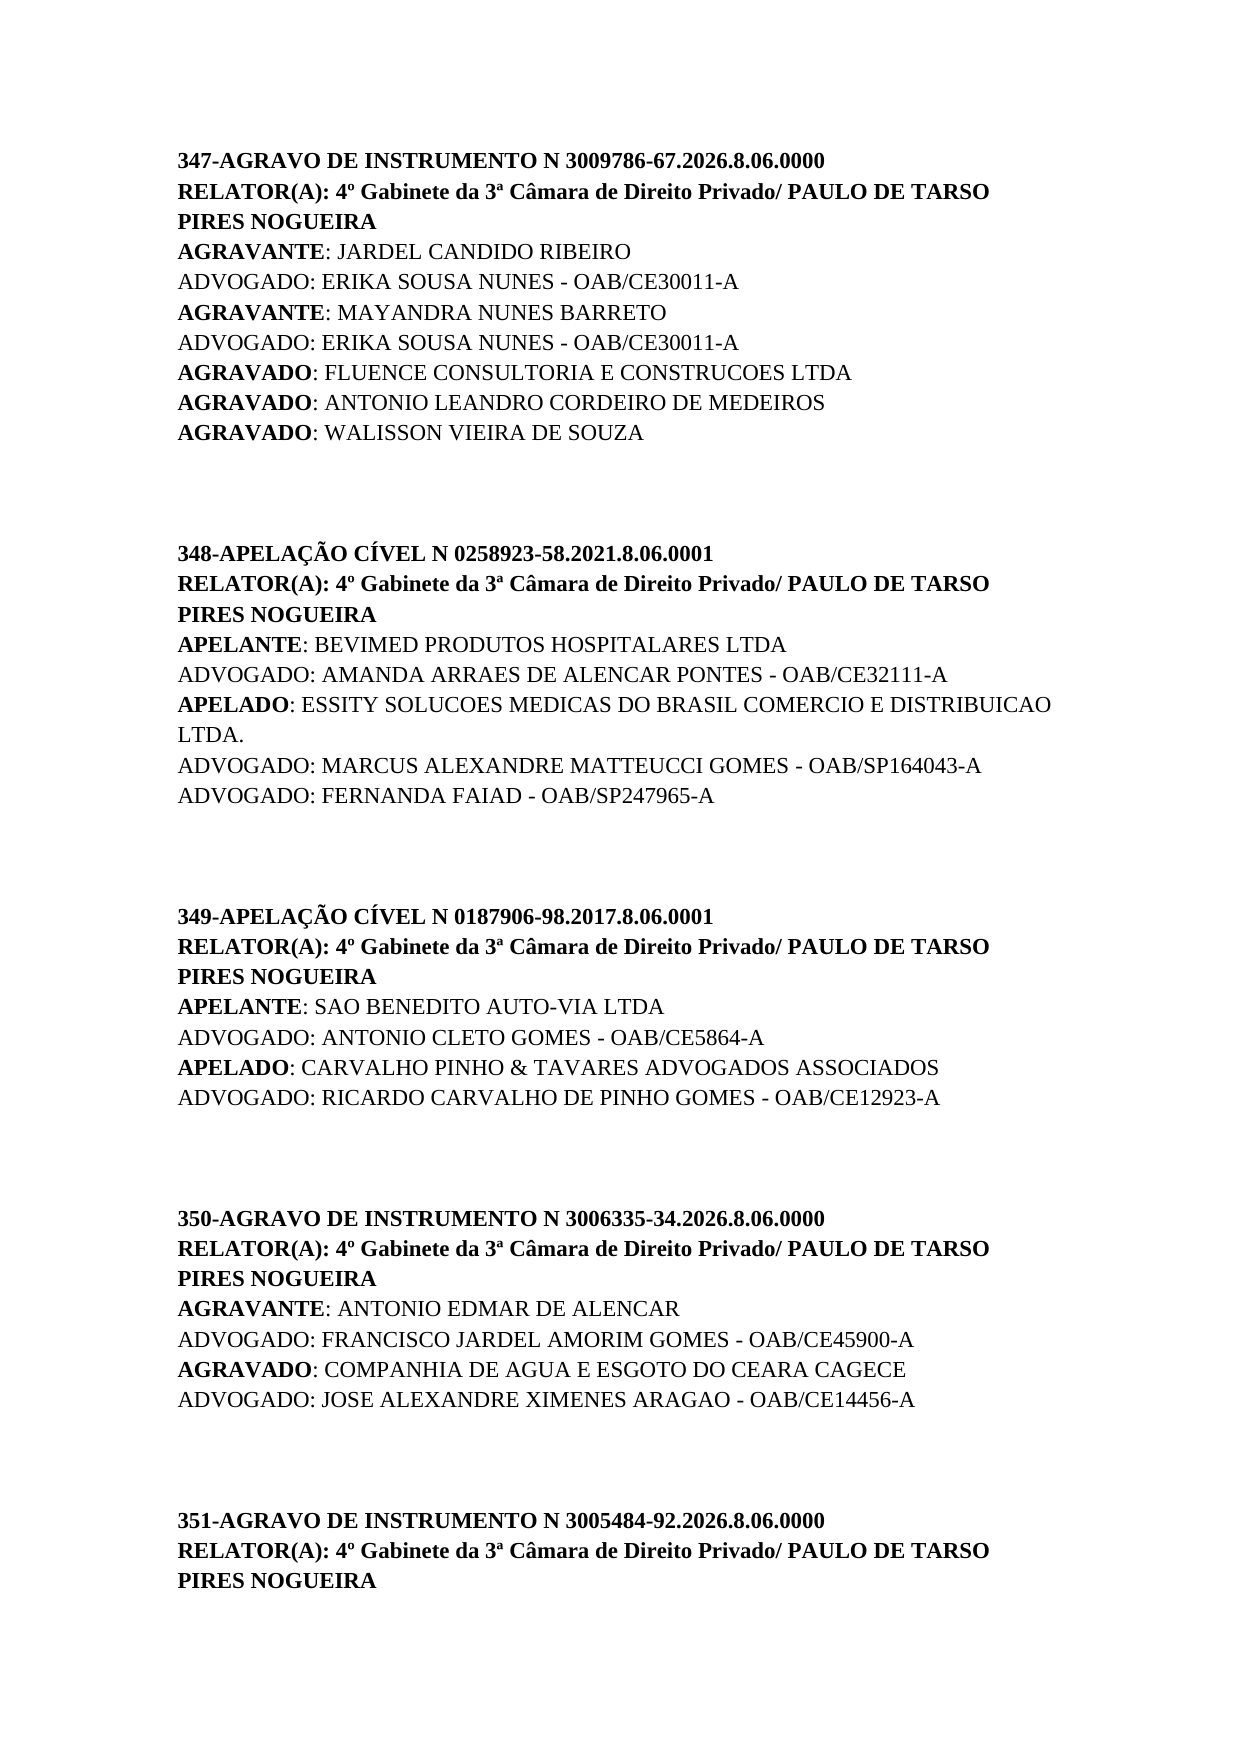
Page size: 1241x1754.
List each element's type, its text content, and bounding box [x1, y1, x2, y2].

text 347-AGRAVO DE INSTRUMENTO N 3009786-67.2026.8.06.0000 RELATOR(A): 4º Gabinete da 3ª Câmara de Direito Privado/ PAULO DE TARSO PIRES NOGUEIRA AGRAVANTE: JARDEL CANDIDO RIBEIRO ADVOGADO: ERIKA SOUSA NUNES - OAB/CE30011-A AGRAVANTE: MAYANDRA NUNES BARRETO ADVOGADO: ERIKA SOUSA NUNES - OAB/CE30011-A AGRAVADO: FLUENCE CONSULTORIA E CONSTRUCOES LTDA AGRAVADO: ANTONIO LEANDRO CORDEIRO DE MEDEIROS AGRAVADO: WALISSON VIEIRA DE SOUZA 348-APELAÇÃO CÍVEL N 0258923-58.2021.8.06.0001 RELATOR(A): 4º Gabinete da 3ª Câmara de Direito Privado/ PAULO DE TARSO PIRES NOGUEIRA APELANTE: BEVIMED PRODUTOS HOSPITALARES LTDA ADVOGADO: AMANDA ARRAES DE ALENCAR PONTES - OAB/CE32111-A APELADO: ESSITY SOLUCOES MEDICAS DO BRASIL COMERCIO E DISTRIBUICAO LTDA. ADVOGADO: MARCUS ALEXANDRE MATTEUCCI GOMES - OAB/SP164043-A ADVOGADO: FERNANDA FAIAD - OAB/SP247965-A 349-APELAÇÃO CÍVEL N 0187906-98.2017.8.06.0001 RELATOR(A): 4º Gabinete da 3ª Câmara de Direito Privado/ PAULO DE TARSO PIRES NOGUEIRA APELANTE: SAO BENEDITO AUTO-VIA LTDA ADVOGADO: ANTONIO CLETO GOMES - OAB/CE5864-A APELADO: CARVALHO PINHO & TAVARES ADVOGADOS ASSOCIADOS ADVOGADO: RICARDO CARVALHO DE PINHO GOMES - OAB/CE12923-A 350-AGRAVO DE INSTRUMENTO N 3006335-34.2026.8.06.0000 RELATOR(A): 4º Gabinete da 3ª Câmara de Direito Privado/ PAULO DE TARSO PIRES NOGUEIRA AGRAVANTE: ANTONIO EDMAR DE ALENCAR ADVOGADO: FRANCISCO JARDEL AMORIM GOMES - OAB/CE45900-A AGRAVADO: COMPANHIA DE AGUA E ESGOTO DO CEARA CAGECE ADVOGADO: JOSE ALEXANDRE XIMENES ARAGAO - OAB/CE14456-A 351-AGRAVO DE INSTRUMENTO N 3005484-92.2026.8.06.0000 RELATOR(A): 4º Gabinete da 3ª Câmara de Direito Privado/ PAULO DE TARSO PIRES NOGUEIRA [177, 148, 1063, 1594]
